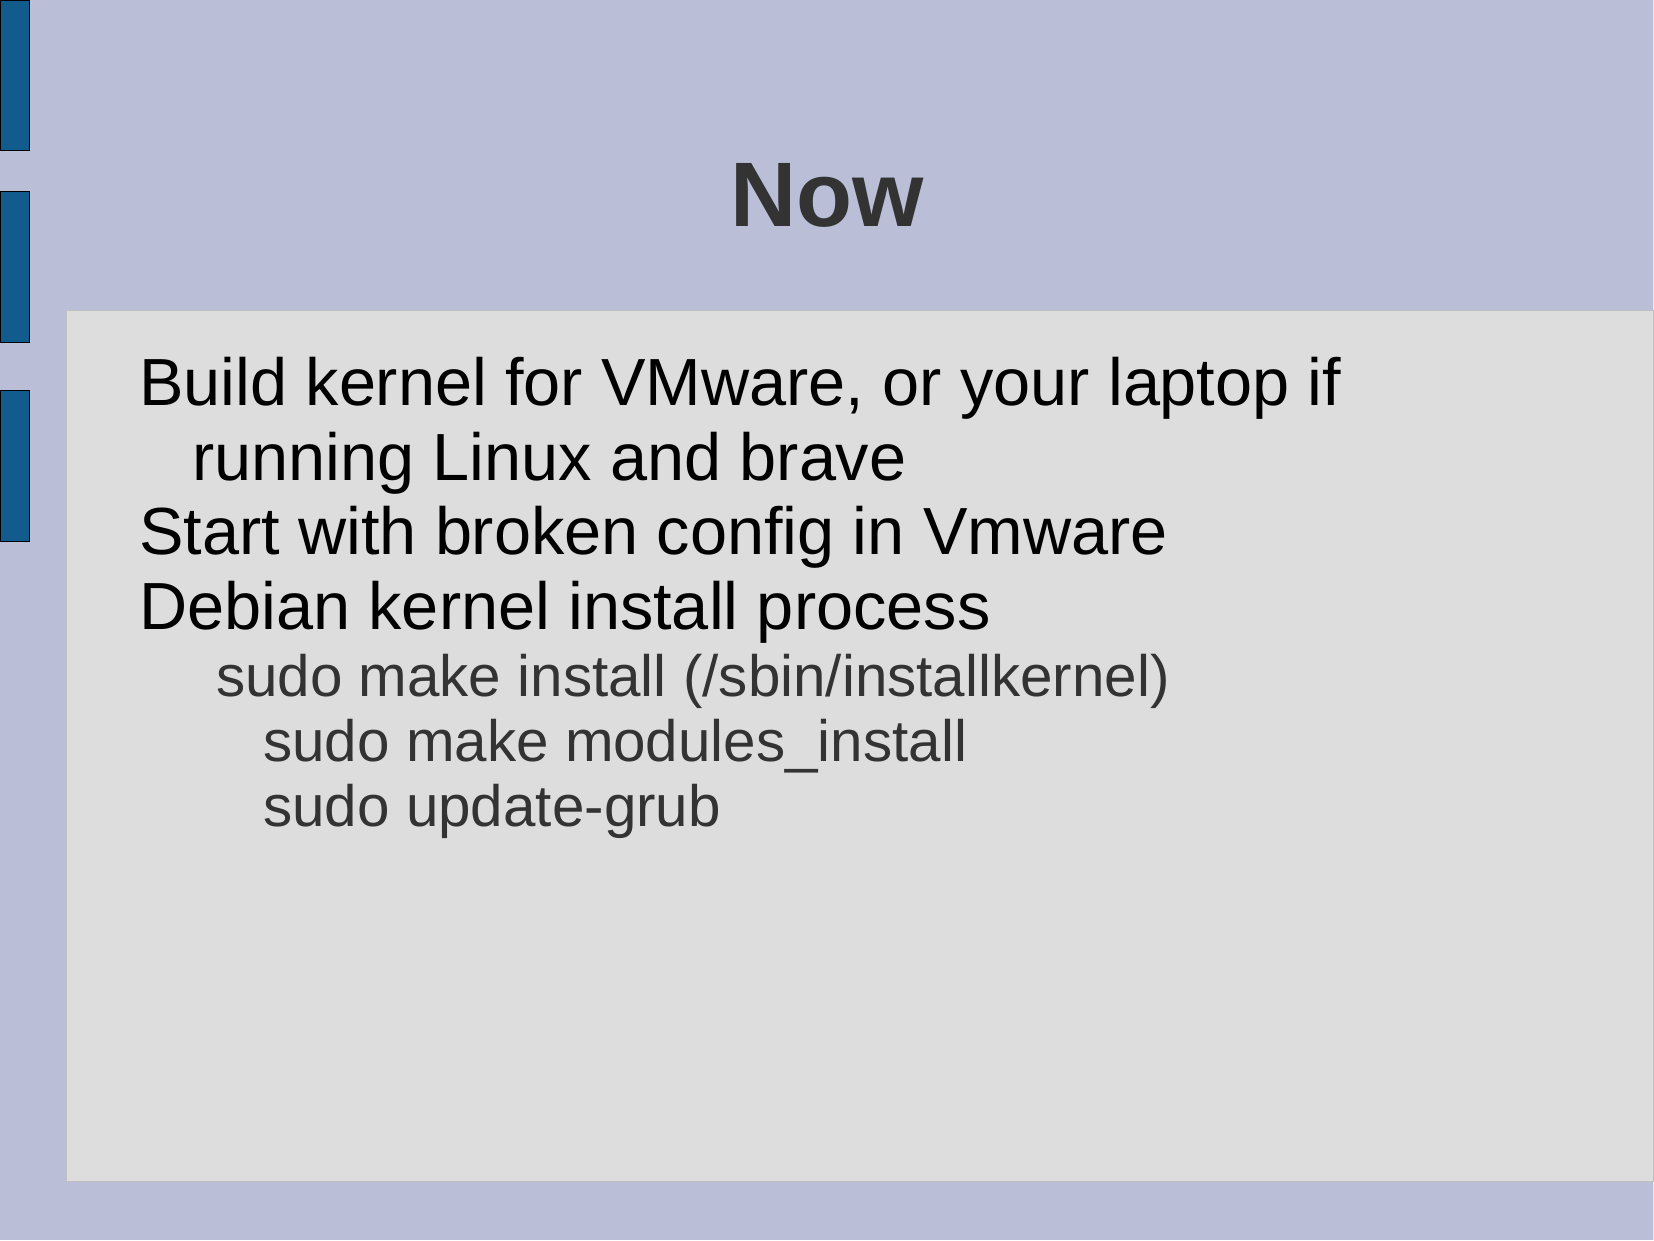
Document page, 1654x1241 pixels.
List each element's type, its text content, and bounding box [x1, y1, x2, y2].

title Now [121, 98, 1534, 291]
list Build kernel for VMware, or your laptop if running Linux and brave Start with broken config in Vmware Debian kernel install process sudo make install (/sbin/installkernel) sudo make modules_install sudo update-grub [121, 344, 1534, 1112]
